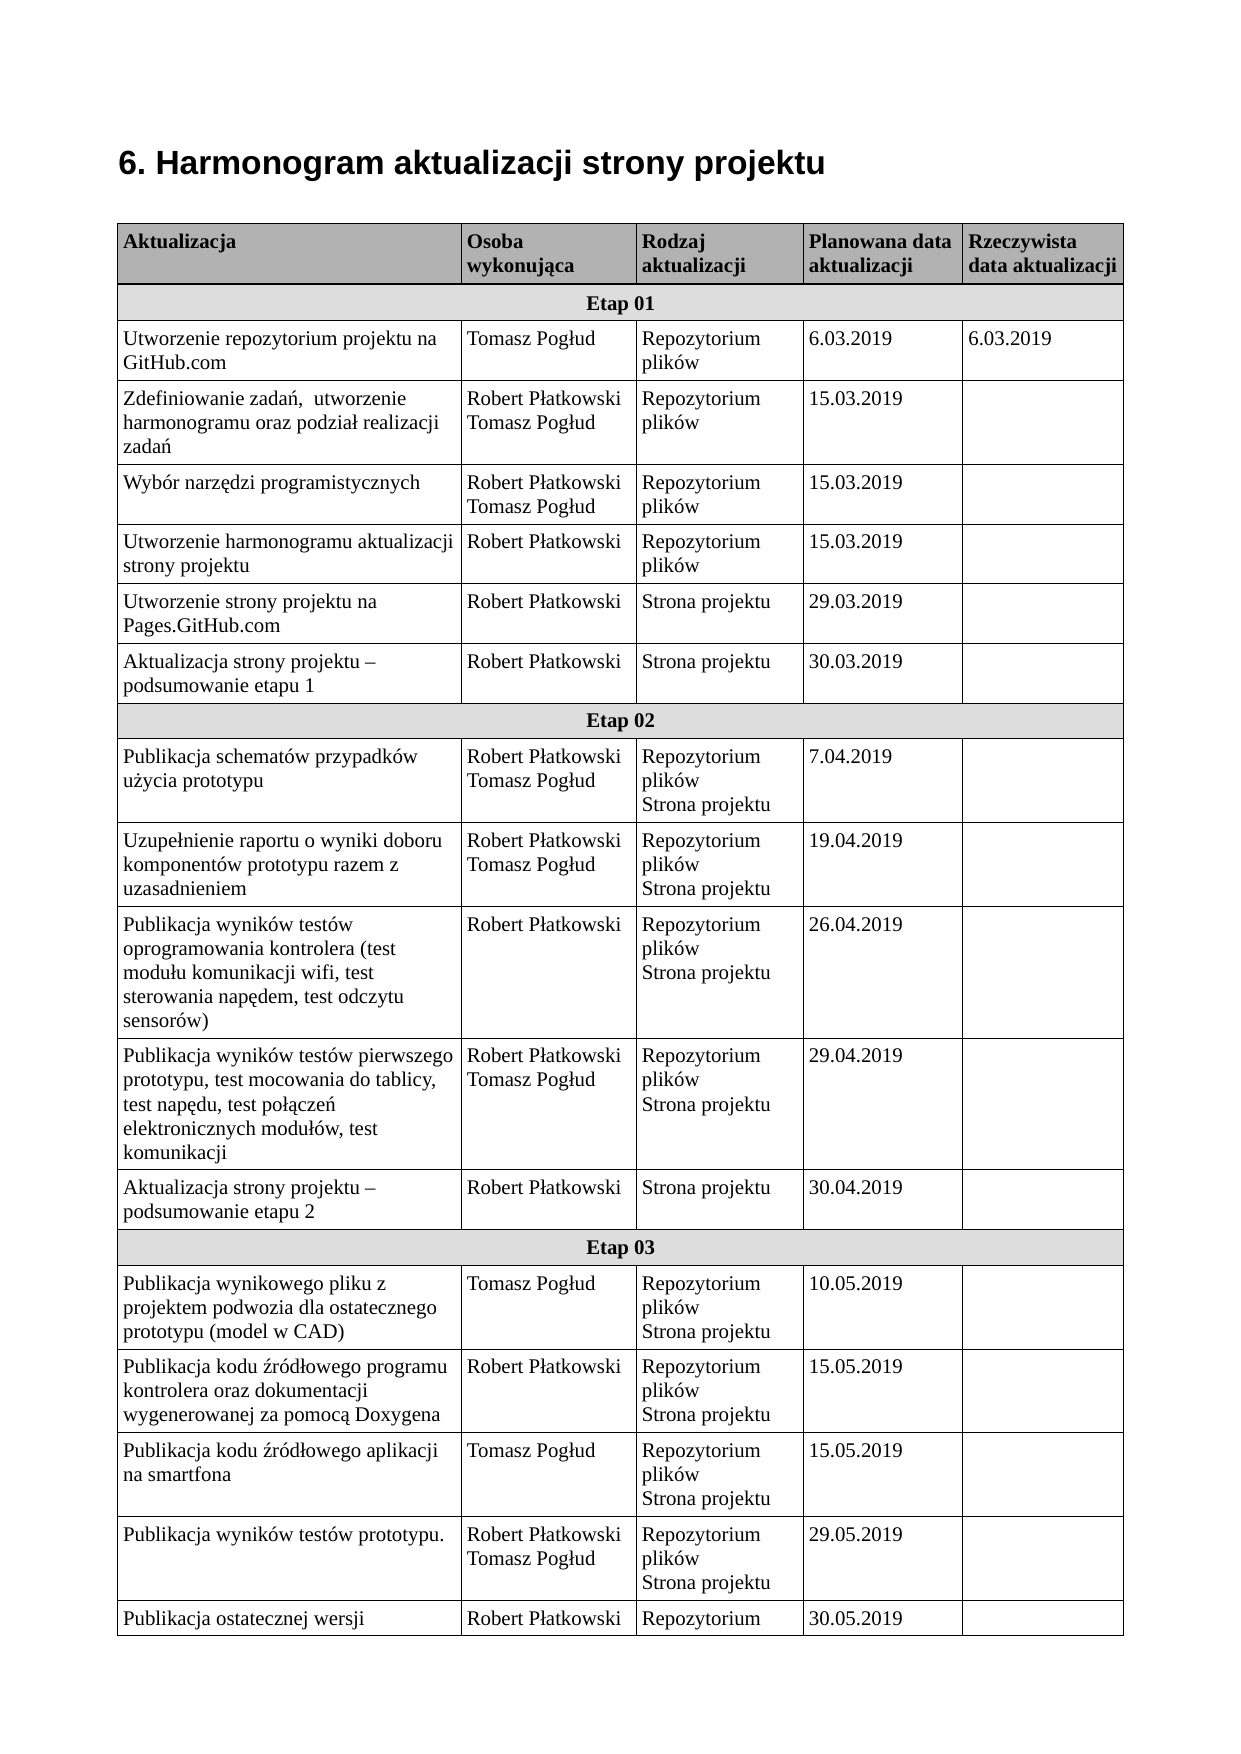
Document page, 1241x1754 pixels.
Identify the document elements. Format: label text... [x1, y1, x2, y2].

table_cell Robert Płatkowski Tomasz Pogłud [462, 1039, 636, 1169]
table_header Osoba wykonująca [462, 224, 636, 283]
table_cell Publikacja wynikowego pliku z projektem podwozia dla ostatecznego prototypu (model w CAD) [118, 1266, 461, 1348]
table_cell Publikacja wyników testów pierwszego prototypu, test mocowania do tablicy, test napędu, test połączeń elektronicznych modułów, test komunikacji [118, 1039, 461, 1169]
table_cell 29.03.2019 [804, 584, 962, 643]
table_cell Robert Płatkowski [462, 584, 636, 643]
table_cell Repozytorium plików [637, 321, 803, 380]
table_cell Etap 03 [118, 1230, 1123, 1265]
table_cell Robert Płatkowski Tomasz Pogłud [462, 465, 636, 523]
table_cell 15.05.2019 [804, 1433, 962, 1516]
table_cell Utworzenie repozytorium projektu na GitHub.com [118, 321, 461, 380]
table_cell 30.03.2019 [804, 644, 962, 702]
table_cell 30.05.2019 [804, 1601, 962, 1635]
table_cell Strona projektu [637, 1170, 803, 1229]
table_header Planowana data aktualizacji [804, 224, 962, 283]
table_cell Uzupełnienie raportu o wyniki doboru komponentów prototypu razem z uzasadnieniem [118, 823, 461, 906]
table_cell Repozytorium plików Strona projektu [637, 907, 803, 1037]
table_cell 30.04.2019 [804, 1170, 962, 1229]
table_cell Publikacja ostatecznej wersji [118, 1601, 461, 1635]
table_cell [963, 381, 1123, 464]
table_cell Robert Płatkowski [462, 1601, 636, 1635]
table_cell Repozytorium plików [637, 381, 803, 464]
table_cell Publikacja kodu źródłowego aplikacji na smartfona [118, 1433, 461, 1516]
table_cell [963, 1039, 1123, 1169]
table_header Rodzaj aktualizacji [637, 224, 803, 283]
table_cell 10.05.2019 [804, 1266, 962, 1348]
table_cell [963, 739, 1123, 822]
table_cell Robert Płatkowski [462, 1170, 636, 1229]
table_cell [963, 644, 1123, 702]
table_cell [963, 1170, 1123, 1229]
table_header Aktualizacja [118, 224, 461, 283]
table_cell 19.04.2019 [804, 823, 962, 906]
table_cell Etap 01 [118, 285, 1123, 320]
table_cell 29.05.2019 [804, 1517, 962, 1600]
table_cell 15.03.2019 [804, 465, 962, 523]
table_cell Utworzenie harmonogramu aktualizacji strony projektu [118, 525, 461, 583]
table_cell Repozytorium plików Strona projektu [637, 1350, 803, 1432]
table_cell Repozytorium plików Strona projektu [637, 1039, 803, 1169]
table_cell Repozytorium [637, 1601, 803, 1635]
table_cell Robert Płatkowski [462, 907, 636, 1037]
table_cell Repozytorium plików Strona projektu [637, 1266, 803, 1348]
table_cell Aktualizacja strony projektu – podsumowanie etapu 1 [118, 644, 461, 702]
table_cell Aktualizacja strony projektu – podsumowanie etapu 2 [118, 1170, 461, 1229]
table_cell Strona projektu [637, 584, 803, 643]
table_cell Publikacja wyników testów prototypu. [118, 1517, 461, 1600]
table_cell Zdefiniowanie zadań, utworzenie harmonogramu oraz podział realizacji zadań [118, 381, 461, 464]
table_cell [963, 823, 1123, 906]
table_cell Robert Płatkowski [462, 644, 636, 702]
table_cell Tomasz Pogłud [462, 321, 636, 380]
table_cell Tomasz Pogłud [462, 1433, 636, 1516]
table_header Rzeczywista data aktualizacji [963, 224, 1123, 283]
table_cell Wybór narzędzi programistycznych [118, 465, 461, 523]
table_cell Utworzenie strony projektu na Pages.GitHub.com [118, 584, 461, 643]
table_cell Strona projektu [637, 644, 803, 702]
table_cell 15.05.2019 [804, 1350, 962, 1432]
table_cell 15.03.2019 [804, 525, 962, 583]
table_cell Publikacja kodu źródłowego programu kontrolera oraz dokumentacji wygenerowanej za pomocą Doxygena [118, 1350, 461, 1432]
table_cell Repozytorium plików Strona projektu [637, 1517, 803, 1600]
table_cell [963, 1601, 1123, 1635]
table_cell Tomasz Pogłud [462, 1266, 636, 1348]
table_cell 29.04.2019 [804, 1039, 962, 1169]
table_cell Repozytorium plików Strona projektu [637, 739, 803, 822]
table_cell Repozytorium plików Strona projektu [637, 1433, 803, 1516]
table_cell 7.04.2019 [804, 739, 962, 822]
table_cell Robert Płatkowski Tomasz Pogłud [462, 823, 636, 906]
table_cell 26.04.2019 [804, 907, 962, 1037]
table_cell Robert Płatkowski Tomasz Pogłud [462, 739, 636, 822]
table_cell Etap 02 [118, 704, 1123, 738]
table_cell 6.03.2019 [963, 321, 1123, 380]
table_cell [963, 1350, 1123, 1432]
table_cell [963, 1266, 1123, 1348]
table_cell [963, 1517, 1123, 1600]
table_cell Publikacja schematów przypadków użycia prototypu [118, 739, 461, 822]
table_cell Robert Płatkowski Tomasz Pogłud [462, 381, 636, 464]
table_cell [963, 907, 1123, 1037]
table_cell Repozytorium plików [637, 465, 803, 523]
subtitle 6. Harmonogram aktualizacji strony projektu [118, 143, 1122, 182]
table_cell Robert Płatkowski Tomasz Pogłud [462, 1517, 636, 1600]
table_cell 15.03.2019 [804, 381, 962, 464]
table_cell [963, 525, 1123, 583]
table_cell Publikacja wyników testów oprogramowania kontrolera (test modułu komunikacji wifi, test sterowania napędem, test odczytu sensorów) [118, 907, 461, 1037]
table_cell Robert Płatkowski [462, 525, 636, 583]
table_cell Repozytorium plików [637, 525, 803, 583]
table_cell [963, 584, 1123, 643]
table_cell Repozytorium plików Strona projektu [637, 823, 803, 906]
table_cell Robert Płatkowski [462, 1350, 636, 1432]
table_cell 6.03.2019 [804, 321, 962, 380]
table_cell [963, 1433, 1123, 1516]
table_cell [963, 465, 1123, 523]
